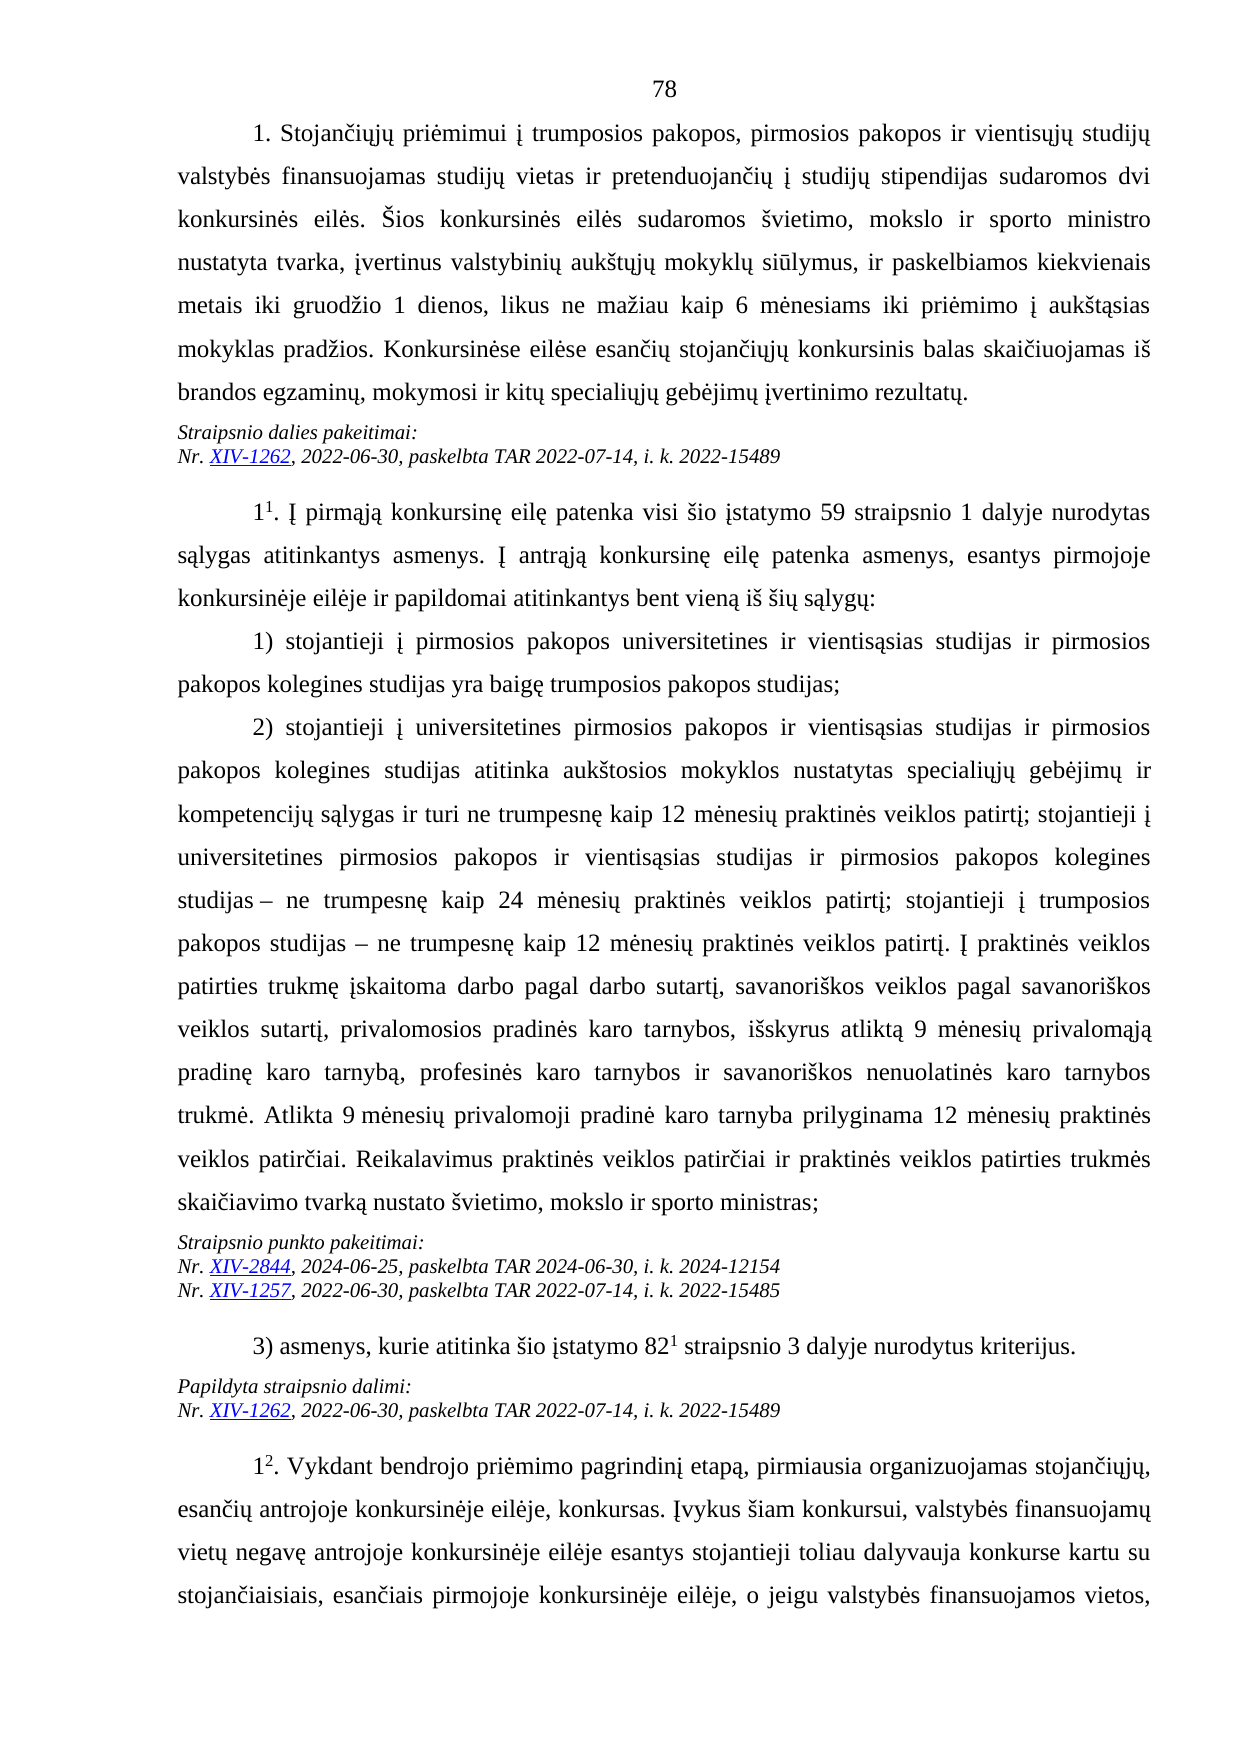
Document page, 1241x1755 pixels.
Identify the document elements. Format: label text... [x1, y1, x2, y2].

text 2) stojantieji į universitetines pirmosios pakopos ir vientisąsias studijas ir pirmosios pakopos kolegines studijas atitinka aukštosios mokyklos nustatytas specialiųjų gebėjimų ir kompetencijų sąlygas ir turi ne trumpesnę kaip 12 mėnesių praktinės veiklos patirtį; stojantieji į universitetines pirmosios pakopos ir vientisąsias studijas ir pirmosios pakopos kolegines studijas – ne trumpesnę kaip 24 mėnesių praktinės veiklos patirtį; stojantieji į trumposios pakopos studijas – ne trumpesnę kaip 12 mėnesių praktinės veiklos patirtį. Į praktinės veiklos patirties trukmę įskaitoma darbo pagal darbo sutartį, savanoriškos veiklos pagal savanoriškos veiklos sutartį, privalomosios pradinės karo tarnybos, išskyrus atliktą 9 mėnesių privalomąją pradinę karo tarnybą, profesinės karo tarnybos ir savanoriškos nenuolatinės karo tarnybos trukmė. Atlikta 9 mėnesių privalomoji pradinė karo tarnyba prilyginama 12 mėnesių praktinės veiklos patirčiai. Reikalavimus praktinės veiklos patirčiai ir praktinės veiklos patirties trukmės skaičiavimo tvarką nustato švietimo, mokslo ir sporto ministras; [177, 712, 1152, 1216]
text Nr. XIV-1262, 2022-06-30, paskelbta TAR 2022-07-14, i. k. 2022-15489 [177, 444, 1152, 468]
text Nr. XIV-1257, 2022-06-30, paskelbta TAR 2022-07-14, i. k. 2022-15485 [177, 1278, 1152, 1302]
text Papildyta straipsnio dalimi: [177, 1374, 1152, 1398]
text Straipsnio dalies pakeitimai: [177, 420, 1152, 444]
text 12. Vykdant bendrojo priėmimo pagrindinį etapą, pirmiausia organizuojamas stojančiųjų, esančių antrojoje konkursinėje eilėje, konkursas. Įvykus šiam konkursui, valstybės finansuojamų vietų negavę antrojoje konkursinėje eilėje esantys stojantieji toliau dalyvauja konkurse kartu su stojančiaisiais, esančiais pirmojoje konkursinėje eilėje, o jeigu valstybės finansuojamos vietos, [177, 1451, 1152, 1609]
text 1) stojantieji į pirmosios pakopos universitetines ir vientisąsias studijas ir pirmosios pakopos kolegines studijas yra baigę trumposios pakopos studijas; [177, 626, 1152, 698]
text 3) asmenys, kurie atitinka šio įstatymo 821 straipsnio 3 dalyje nurodytus kriterijus. [177, 1331, 1152, 1360]
text Nr. XIV-1262, 2022-06-30, paskelbta TAR 2022-07-14, i. k. 2022-15489 [177, 1398, 1152, 1422]
text 11. Į pirmąją konkursinę eilę patenka visi šio įstatymo 59 straipsnio 1 dalyje nurodytas sąlygas atitinkantys asmenys. Į antrąją konkursinę eilę patenka asmenys, esantys pirmojoje konkursinėje eilėje ir papildomai atitinkantys bent vieną iš šių sąlygų: [177, 497, 1152, 612]
text Straipsnio punkto pakeitimai: [177, 1230, 1152, 1254]
text Nr. XIV-2844, 2024-06-25, paskelbta TAR 2024-06-30, i. k. 2024-12154 [177, 1254, 1152, 1278]
text 1. Stojančiųjų priėmimui į trumposios pakopos, pirmosios pakopos ir vientisųjų studijų valstybės finansuojamas studijų vietas ir pretenduojančių į studijų stipendijas sudaromos dvi konkursinės eilės. Šios konkursinės eilės sudaromos švietimo, mokslo ir sporto ministro nustatyta tvarka, įvertinus valstybinių aukštųjų mokyklų siūlymus, ir paskelbiamos kiekvienais metais iki gruodžio 1 dienos, likus ne mažiau kaip 6 mėnesiams iki priėmimo į aukštąsias mokyklas pradžios. Konkursinėse eilėse esančių stojančiųjų konkursinis balas skaičiuojamas iš brandos egzaminų, mokymosi ir kitų specialiųjų gebėjimų įvertinimo rezultatų. [177, 118, 1152, 406]
